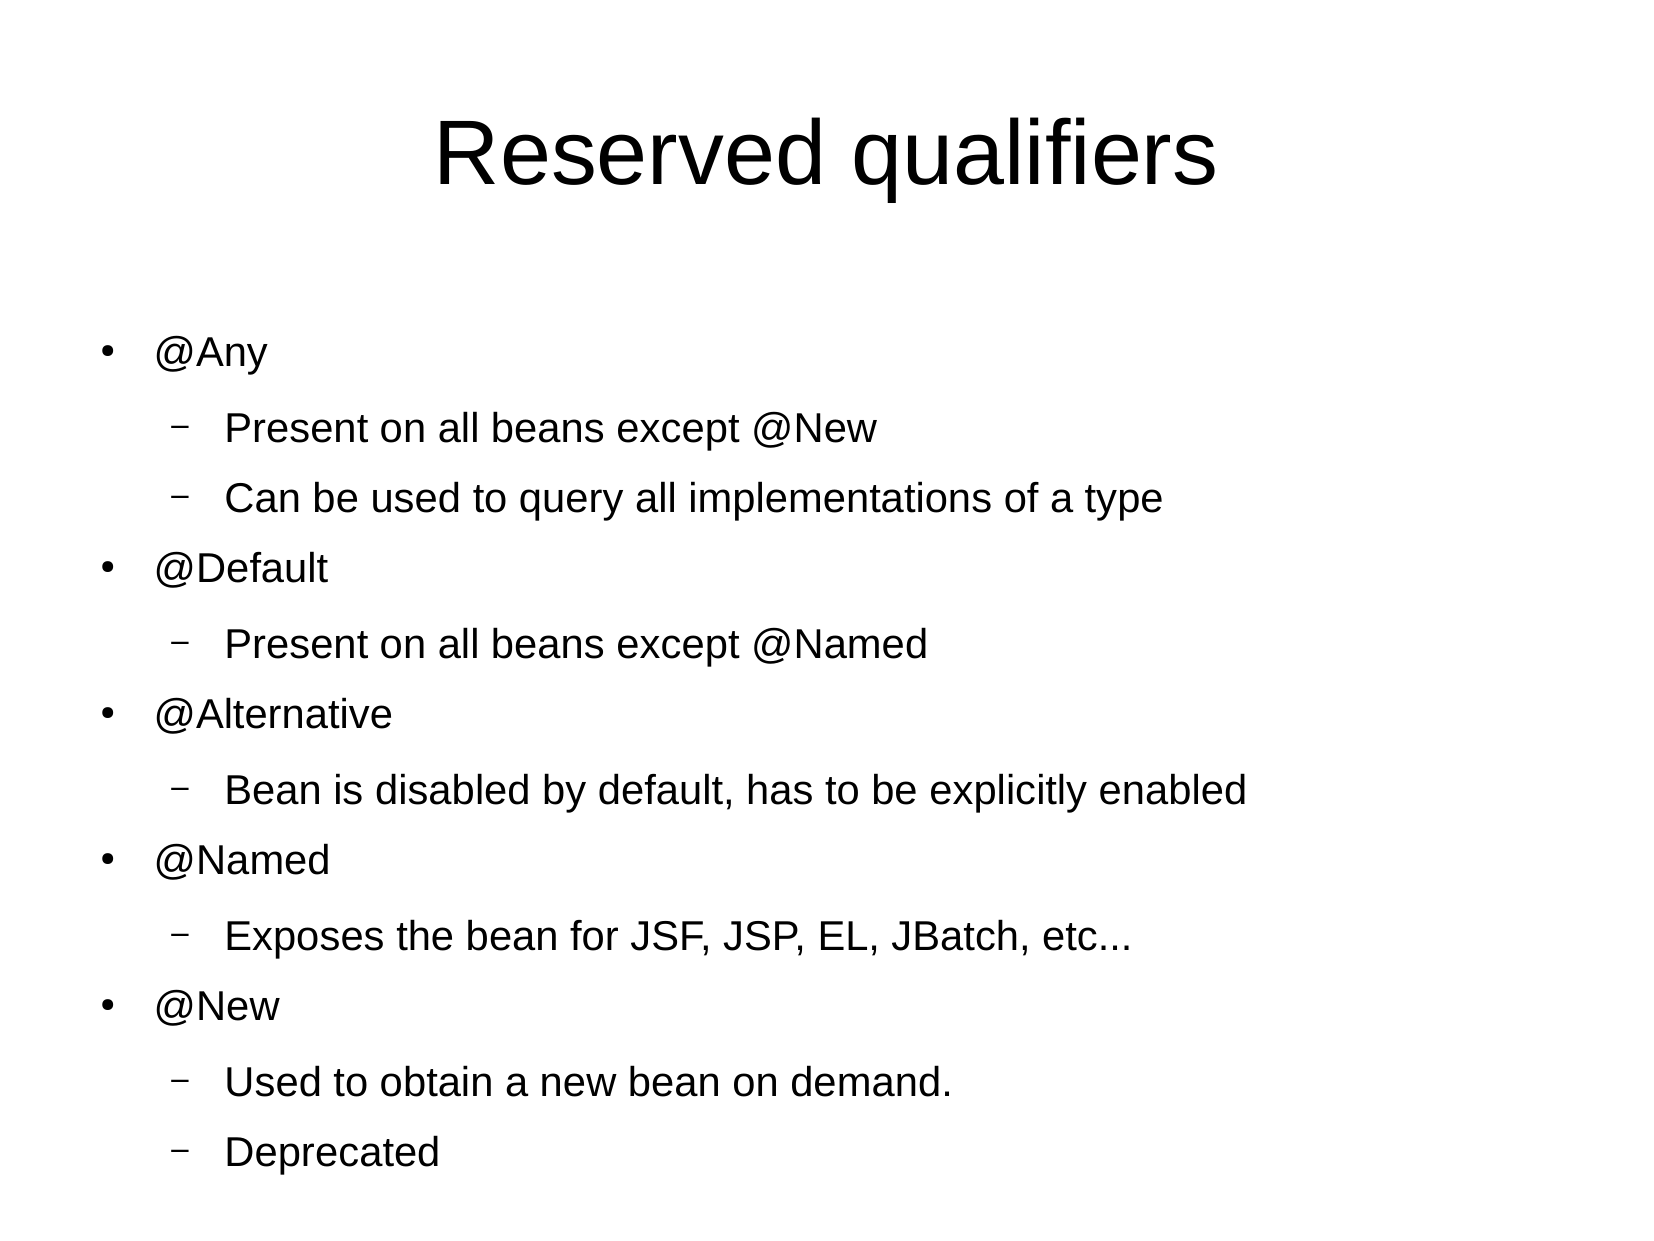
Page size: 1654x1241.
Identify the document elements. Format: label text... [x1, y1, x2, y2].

list @Any Present on all beans except @New Can be used to query all implementations of a type @Default Present on all beans except @Named @Alternative Bean is disabled by default, has to be explicitly enabled @Named Exposes the bean for JSF, JSP, EL, JBatch, etc... @New Used to obtain a new bean on demand. Deprecated [82, 290, 1571, 1214]
title Reserved qualifiers [82, 49, 1571, 257]
